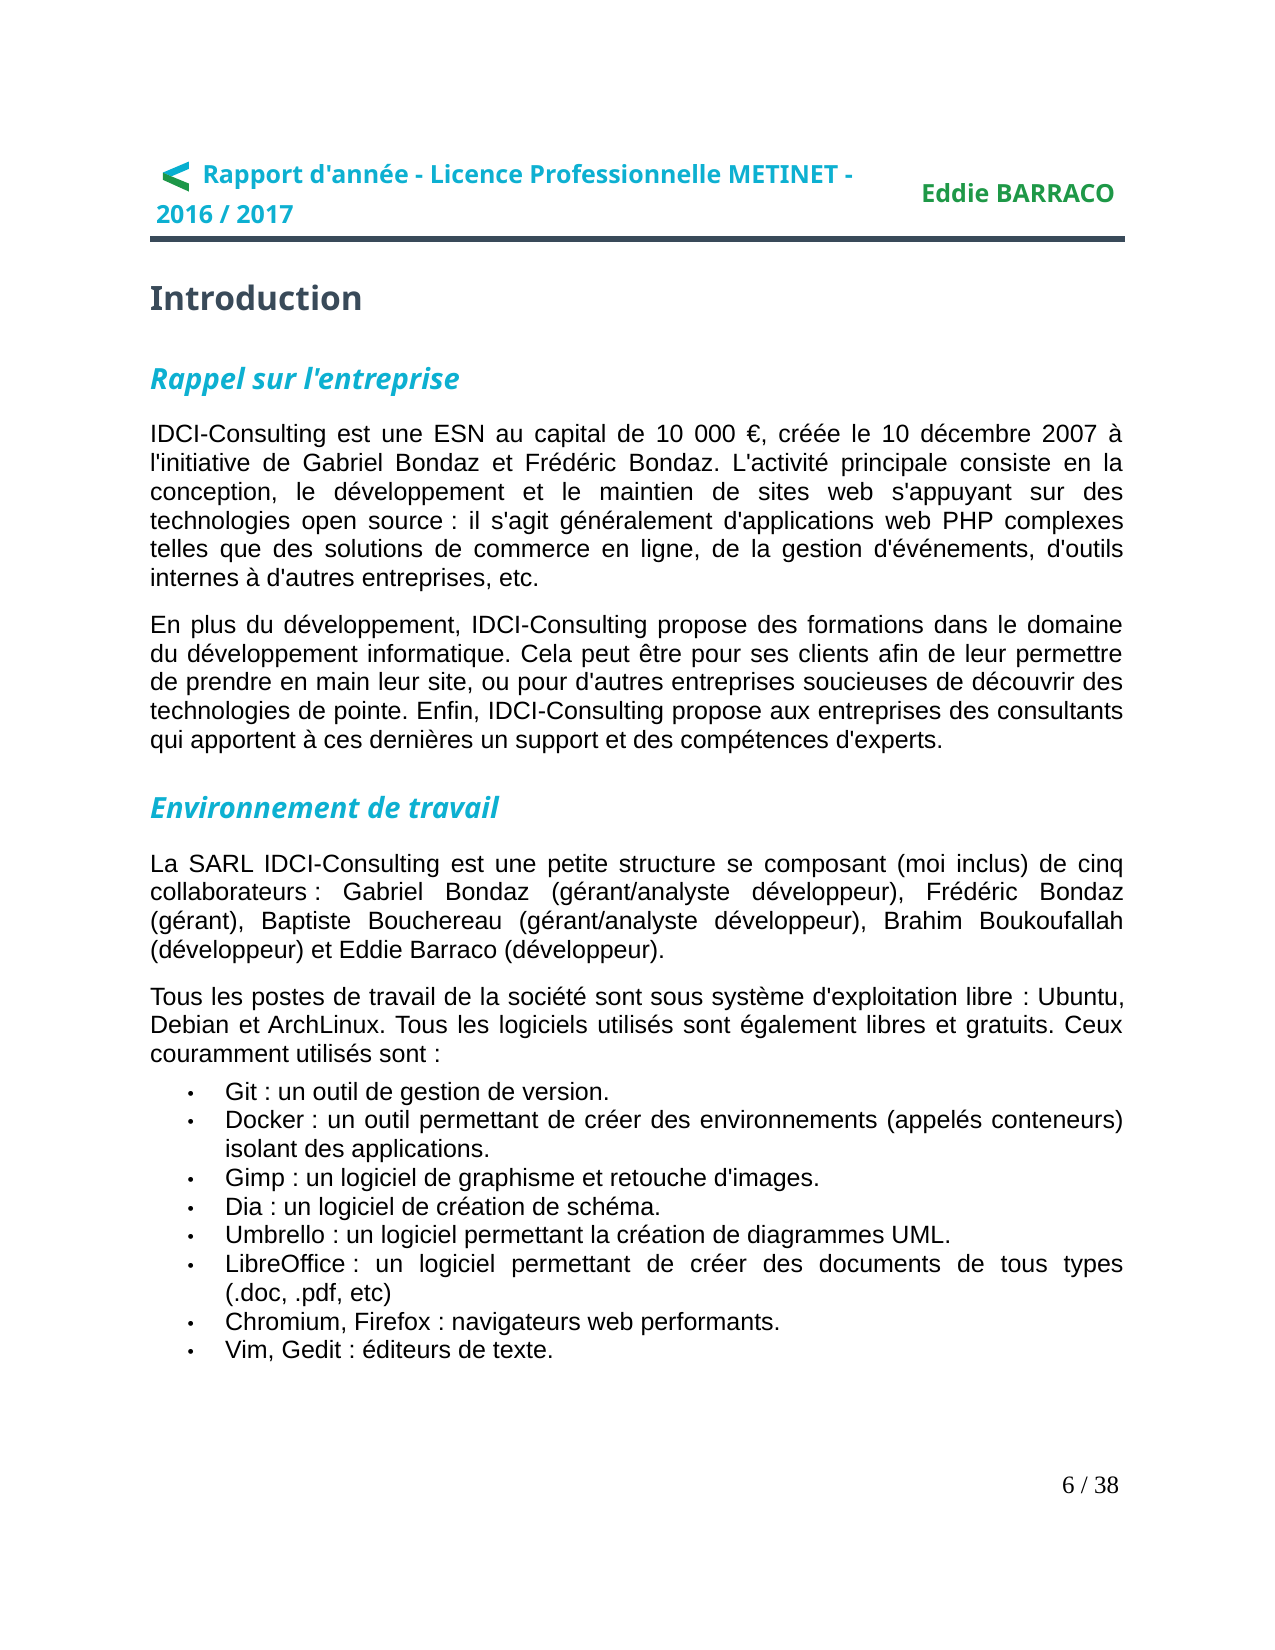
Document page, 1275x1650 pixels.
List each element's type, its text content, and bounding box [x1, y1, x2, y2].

list Vim, Gedit : éditeurs de texte. [187, 1336, 1125, 1364]
list Docker : un outil permettant de créer des environnements (appelés conteneurs) isolant des applications. [187, 1106, 1125, 1163]
text La SARL IDCI-Consulting est une petite structure se composant (moi inclus) de cinq collaborateurs : Gabriel Bondaz (gérant/analyste développeur), Frédéric Bondaz (gérant), Baptiste Bouchereau (gérant/analyste développeur), Brahim Boukoufallah (développeur) et Eddie Barraco (développeur). [150, 849, 1125, 964]
subtitle Environnement de travail [150, 787, 1125, 827]
list Git : un outil de gestion de version. [187, 1077, 1125, 1106]
text Tous les postes de travail de la société sont sous système d'exploitation libre : Ubuntu, Debian et ArchLinux. Tous les logiciels utilisés sont également libres et gratuits. Ceux couramment utilisés sont : [150, 982, 1125, 1068]
list LibreOffice : un logiciel permettant de créer des documents de tous types (.doc, .pdf, etc) [187, 1249, 1125, 1307]
list Gimp : un logiciel de graphisme et retouche d'images. [187, 1163, 1125, 1192]
list Umbrello : un logiciel permettant la création de diagrammes UML. [187, 1221, 1125, 1249]
text En plus du développement, IDCI-Consulting propose des formations dans le domaine du développement informatique. Cela peut être pour ses clients afin de leur permettre de prendre en main leur site, ou pour d'autres entreprises soucieuses de découvrir des technologies de pointe. Enfin, IDCI-Consulting propose aux entreprises des consultants qui apportent à ces dernières un support et des compétences d'experts. [150, 610, 1125, 753]
subtitle Rappel sur l'entreprise [150, 358, 1125, 398]
list Chromium, Firefox : navigateurs web performants. [187, 1307, 1125, 1336]
list Dia : un logiciel de création de schéma. [187, 1192, 1125, 1221]
text IDCI-Consulting est une ESN au capital de 10 000 €, créée le 10 décembre 2007 à l'initiative de Gabriel Bondaz et Frédéric Bondaz. L'activité principale consiste en la conception, le développement et le maintien de sites web s'appuyant sur des technologies open source : il s'agit généralement d'applications web PHP complexes telles que des solutions de commerce en ligne, de la gestion d'événements, d'outils internes à d'autres entreprises, etc. [150, 419, 1125, 592]
subtitle Introduction [150, 275, 1125, 321]
